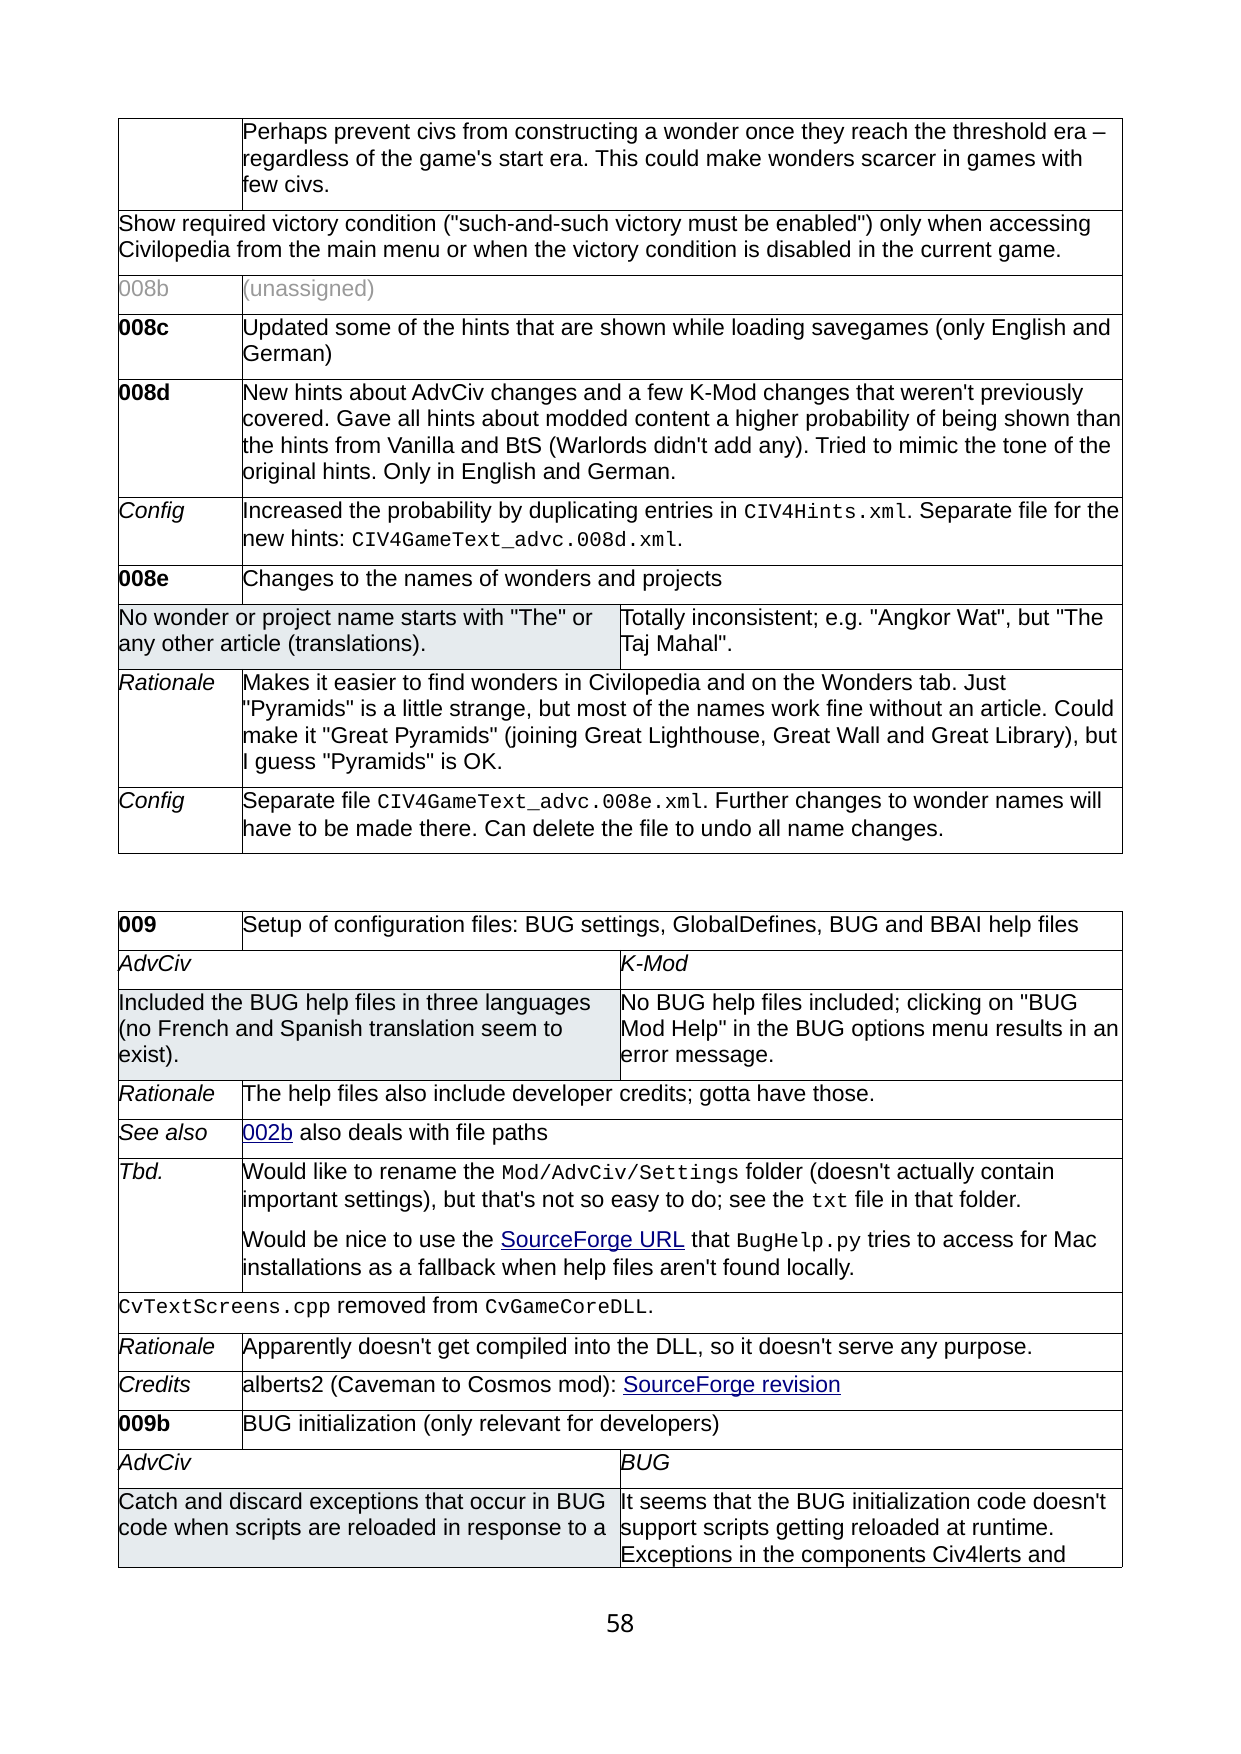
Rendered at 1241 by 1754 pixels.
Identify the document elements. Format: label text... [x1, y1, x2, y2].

table_cell Changes to the names of wonders and projects [243, 566, 1122, 604]
table_header Setup of configuration files: BUG settings, GlobalDefines, BUG and BBAI help files [243, 912, 1122, 950]
table_cell Credits [119, 1372, 242, 1410]
table_cell AdvCiv [119, 1450, 620, 1488]
table_cell Makes it easier to find wonders in Civilopedia and on the Wonders tab. Just "Pyramids" is a little strange, but most of the names work fine without an article. Could make it "Great Pyramids" (joining Great Lighthouse, Great Wall and Great Library), but I guess "Pyramids" is OK. [243, 670, 1122, 787]
table_cell Perhaps prevent civs from constructing a wonder once they reach the threshold era – regardless of the game's start era. This could make wonders scarcer in games with few civs. [243, 119, 1122, 210]
table_cell Show required victory condition ("such-and-such victory must be enabled") only when accessing Civilopedia from the main menu or when the victory condition is disabled in the current game. [119, 211, 1122, 275]
table_cell Rationale [119, 1081, 242, 1119]
table_cell BUG [621, 1450, 1122, 1488]
table_cell Would like to rename the Mod/AdvCiv/Settings folder (doesn't actually contain important settings), but that's not so easy to do; see the txt file in that folder. Would be nice to use the SourceForge URL that BugHelp.py tries to access for Mac installations as a fallback when help files aren't found locally. [243, 1159, 1122, 1292]
table_cell 008b [119, 276, 242, 314]
table_cell Separate file CIV4GameText_advc.008e.xml. Further changes to wonder names will have to be made there. Can delete the file to undo all name changes. [243, 788, 1122, 853]
table_cell Included the BUG help files in three languages (no French and Spanish translation seem to exist). [119, 990, 620, 1080]
table_cell 008c [119, 315, 242, 379]
table_cell New hints about AdvCiv changes and a few K-Mod changes that weren't previously covered. Gave all hints about modded content a higher probability of being shown than the hints from Vanilla and BtS (Warlords didn't add any). Tried to mimic the tone of the original hints. Only in English and German. [243, 380, 1122, 497]
table_cell alberts2 (Caveman to Cosmos mod): SourceForge revision [243, 1372, 1122, 1410]
table_cell Apparently doesn't get compiled into the DLL, so it doesn't serve any purpose. [243, 1334, 1122, 1371]
table_cell No BUG help files included; clicking on "BUG Mod Help" in the BUG options menu results in an error message. [621, 990, 1122, 1080]
table_cell 008d [119, 380, 242, 497]
table_cell BUG initialization (only relevant for developers) [243, 1411, 1122, 1449]
table_cell Tbd. [119, 1159, 242, 1292]
table_cell See also [119, 1120, 242, 1158]
table_cell Rationale [119, 670, 242, 787]
table_cell Totally inconsistent; e.g. "Angkor Wat", but "The Taj Mahal". [621, 605, 1122, 669]
table_cell Rationale [119, 1334, 242, 1371]
table_header 009 [119, 912, 242, 950]
table_cell 002b also deals with file paths [243, 1120, 1122, 1158]
table_cell Config [119, 788, 242, 853]
table_cell CvTextScreens.cpp removed from CvGameCoreDLL. [119, 1293, 1122, 1332]
table_cell Increased the probability by duplicating entries in CIV4Hints.xml. Separate file for the new hints: CIV4GameText_advc.008d.xml. [243, 498, 1122, 565]
table_cell K-Mod [621, 951, 1122, 989]
table_cell The help files also include developer credits; gotta have those. [243, 1081, 1122, 1119]
table_cell 009b [119, 1411, 242, 1449]
table_cell 008e [119, 566, 242, 604]
table_cell Catch and discard exceptions that occur in BUG code when scripts are reloaded in response to a [119, 1489, 620, 1567]
table_cell No wonder or project name starts with "The" or any other article (translations). [119, 605, 620, 669]
table_cell Config [119, 498, 242, 565]
table_cell [119, 119, 242, 210]
table_cell It seems that the BUG initialization code doesn't support scripts getting reloaded at runtime. Exceptions in the components Civ4lerts and [621, 1489, 1122, 1567]
table_cell (unassigned) [243, 276, 1122, 314]
table_cell AdvCiv [119, 951, 620, 989]
table_cell Updated some of the hints that are shown while loading savegames (only English and German) [243, 315, 1122, 379]
